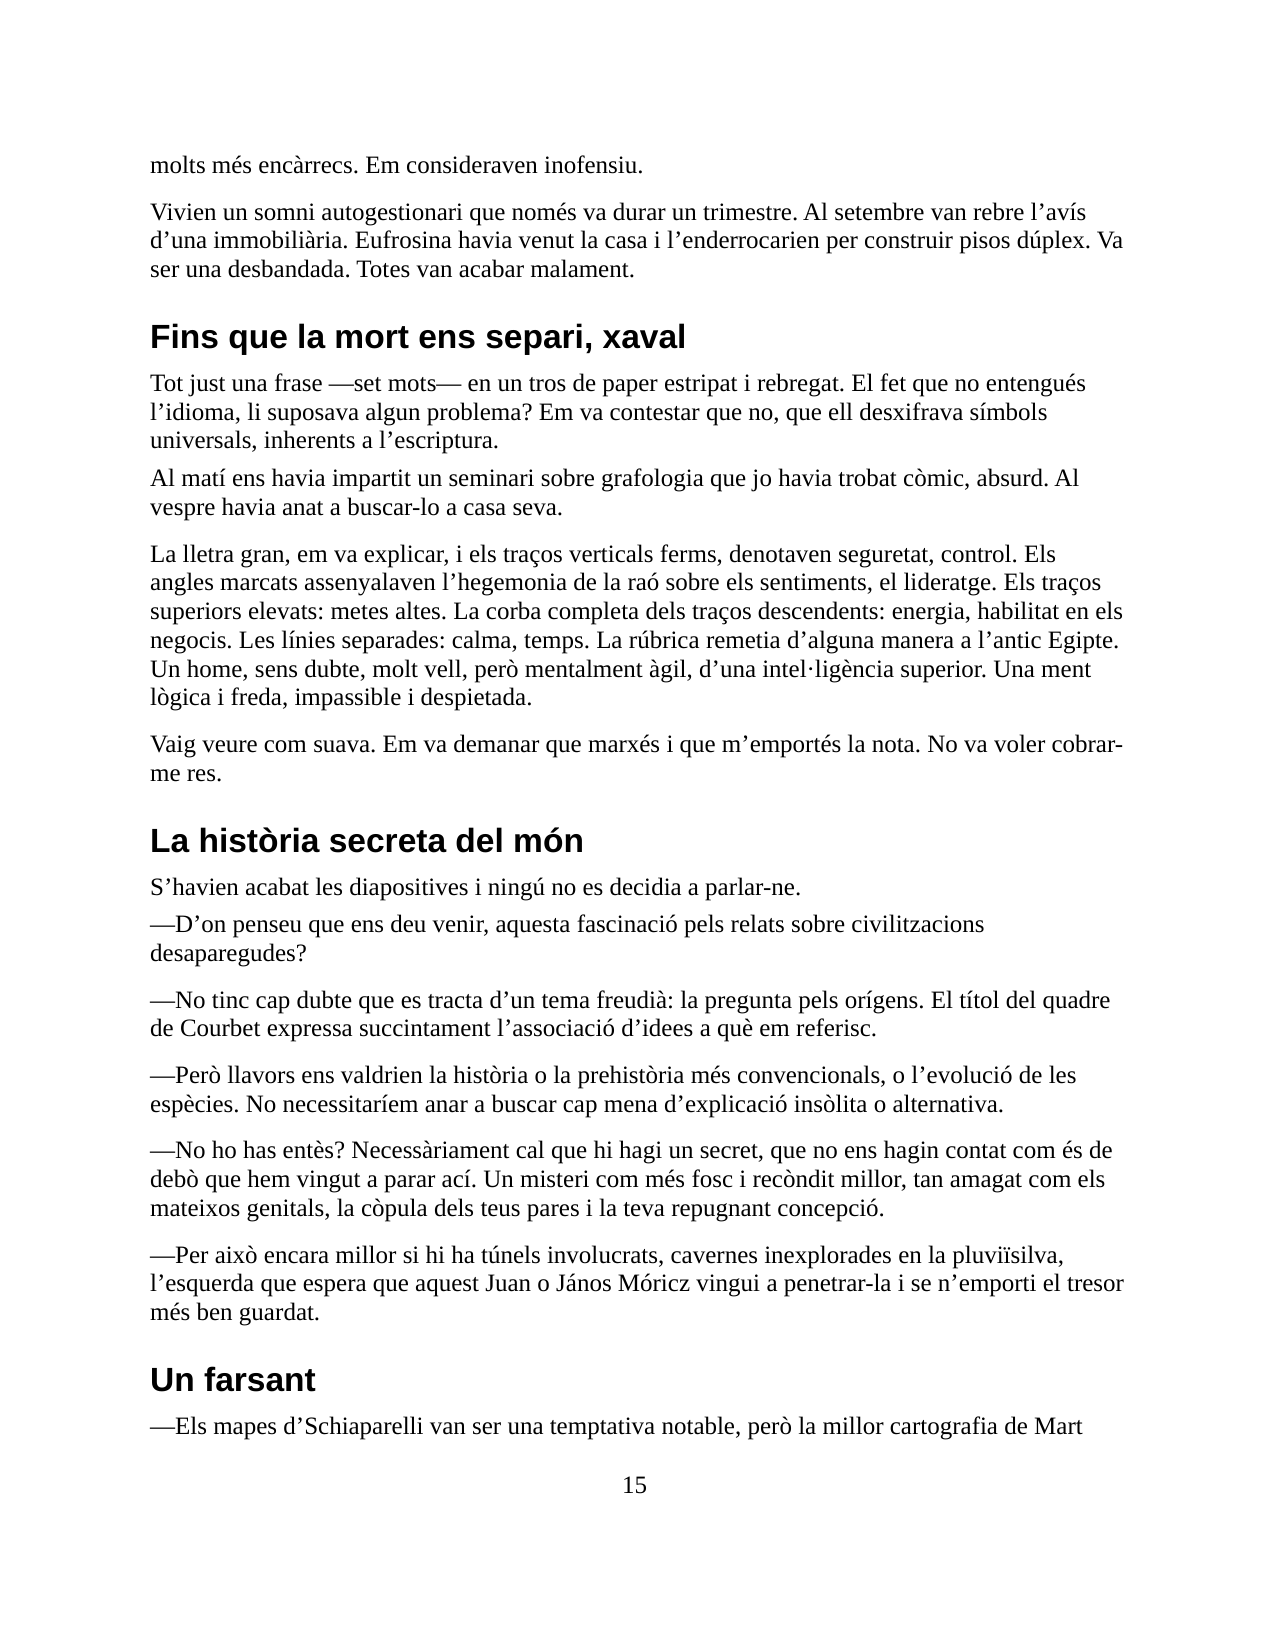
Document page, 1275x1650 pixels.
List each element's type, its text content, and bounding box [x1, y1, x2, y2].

text Vivien un somni autogestionari que només va durar un trimestre. Al setembre van rebre l’avís d’una immobiliària. Eufrosina havia venut la casa i l’enderrocarien per construir pisos dúplex. Va ser una desbandada. Totes van acabar malament. [150, 197, 1125, 283]
text —Però llavors ens valdrien la història o la prehistòria més convencionals, o l’evolució de les espècies. No necessitaríem anar a buscar cap mena d’explicació insòlita o alternativa. [150, 1060, 1125, 1118]
text —Els mapes d’Schiaparelli van ser una temptativa notable, però la millor cartografia de Mart [150, 1411, 1125, 1440]
text —No ho has entès? Necessàriament cal que hi hagi un secret, que no ens hagin contat com és de debò que hem vingut a parar ací. Un misteri com més fosc i recòndit millor, tan amagat com els mateixos genitals, la còpula dels teus pares i la teva repugnant concepció. [150, 1136, 1125, 1222]
text La lletra gran, em va explicar, i els traços verticals ferms, denotaven seguretat, control. Els angles marcats assenyalaven l’hegemonia de la raó sobre els sentiments, el lideratge. Els traços superiors elevats: metes altes. La corba completa dels traços descendents: energia, habilitat en els negocis. Les línies separades: calma, temps. La rúbrica remetia d’alguna manera a l’antic Egipte. Un home, sens dubte, molt vell, però mentalment àgil, d’una intel·ligència superior. Una ment lògica i freda, impassible i despietada. [150, 539, 1125, 711]
text Vaig veure com suava. Em va demanar que marxés i que m’emportés la nota. No va voler cobrar-me res. [150, 729, 1125, 787]
text —No tinc cap dubte que es tracta d’un tema freudià: la pregunta pels orígens. El títol del quadre de Courbet expressa succintament l’associació d’idees a què em referisc. [150, 985, 1125, 1042]
subtitle Un farsant [150, 1360, 1125, 1399]
text Al matí ens havia impartit un seminari sobre grafologia que jo havia trobat còmic, absurd. Al vespre havia anat a buscar-lo a casa seva. [150, 463, 1125, 521]
text molts més encàrrecs. Em consideraven inofensiu. [150, 150, 1125, 179]
text —D’on penseu que ens deu venir, aquesta fascinació pels relats sobre civilitzacions desaparegudes? [150, 909, 1125, 967]
text —Per això encara millor si hi ha túnels involucrats, cavernes inexplorades en la pluviïsilva, l’esquerda que espera que aquest Juan o János Móricz vingui a penetrar-la i se n’emporti el tresor més ben guardat. [150, 1240, 1125, 1326]
subtitle La història secreta del món [150, 821, 1125, 859]
text S’havien acabat les diapositives i ningú no es decidia a parlar-ne. [150, 872, 1125, 900]
text Tot just una frase —set mots— en un tros de paper estripat i rebregat. El fet que no entengués l’idioma, li suposava algun problema? Em va contestar que no, que ell desxifrava símbols universals, inherents a l’escriptura. [150, 368, 1125, 454]
subtitle Fins que la mort ens separi, xaval [150, 317, 1125, 356]
